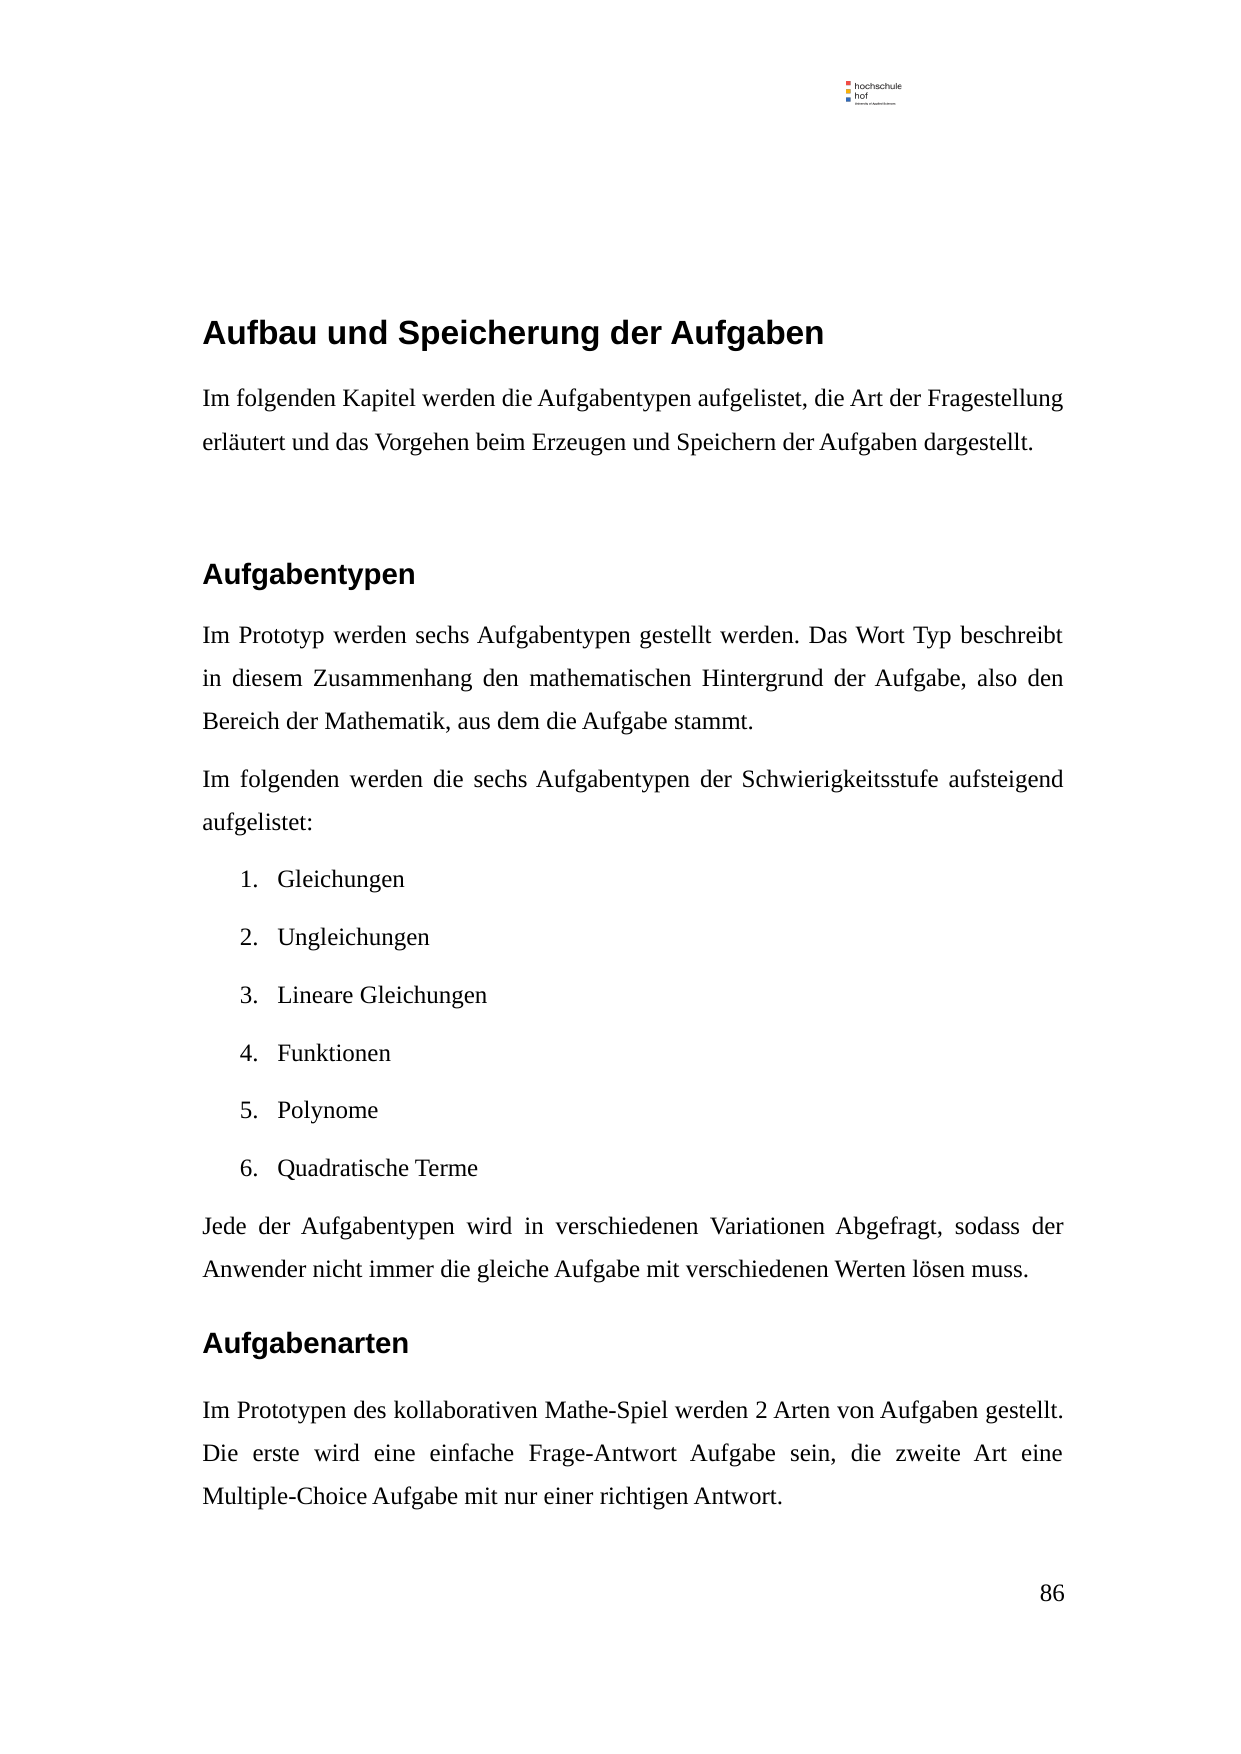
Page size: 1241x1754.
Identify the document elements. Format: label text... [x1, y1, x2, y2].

list Quadratische Terme [239, 1153, 1064, 1182]
subtitle Aufgabenarten [202, 1326, 1064, 1360]
text Im Prototypen des kollaborativen Mathe-Spiel werden 2 Arten von Aufgaben gestellt. Die erste wird eine einfache Frage-Antwort Aufgabe sein, die zweite Art eine Multiple-Choice Aufgabe mit nur einer richtigen Antwort. [202, 1395, 1064, 1510]
text Im folgenden Kapitel werden die Aufgabentypen aufgelistet, die Art der Fragestellung erläutert und das Vorgehen beim Erzeugen und Speichern der Aufgaben dargestellt. [202, 383, 1064, 455]
list Funktionen [239, 1038, 1064, 1066]
list Polynome [239, 1095, 1064, 1124]
list Ungleichungen [239, 922, 1064, 951]
text Im folgenden werden die sechs Aufgabentypen der Schwierigkeitsstufe aufsteigend aufgelistet: [202, 764, 1064, 836]
subtitle Aufbau und Speicherung der Aufgaben [202, 313, 1064, 352]
text Jede der Aufgabentypen wird in verschiedenen Variationen Abgefragt, sodass der Anwender nicht immer die gleiche Aufgabe mit verschiedenen Werten lösen muss. [202, 1211, 1064, 1283]
subtitle Aufgabentypen [202, 557, 1064, 590]
picture [846, 81, 902, 105]
list Gleichungen [239, 864, 1064, 893]
list Lineare Gleichungen [239, 980, 1064, 1009]
text Im Prototyp werden sechs Aufgabentypen gestellt werden. Das Wort Typ beschreibt in diesem Zusammenhang den mathematischen Hintergrund der Aufgabe, also den Bereich der Mathematik, aus dem die Aufgabe stammt. [202, 620, 1064, 735]
